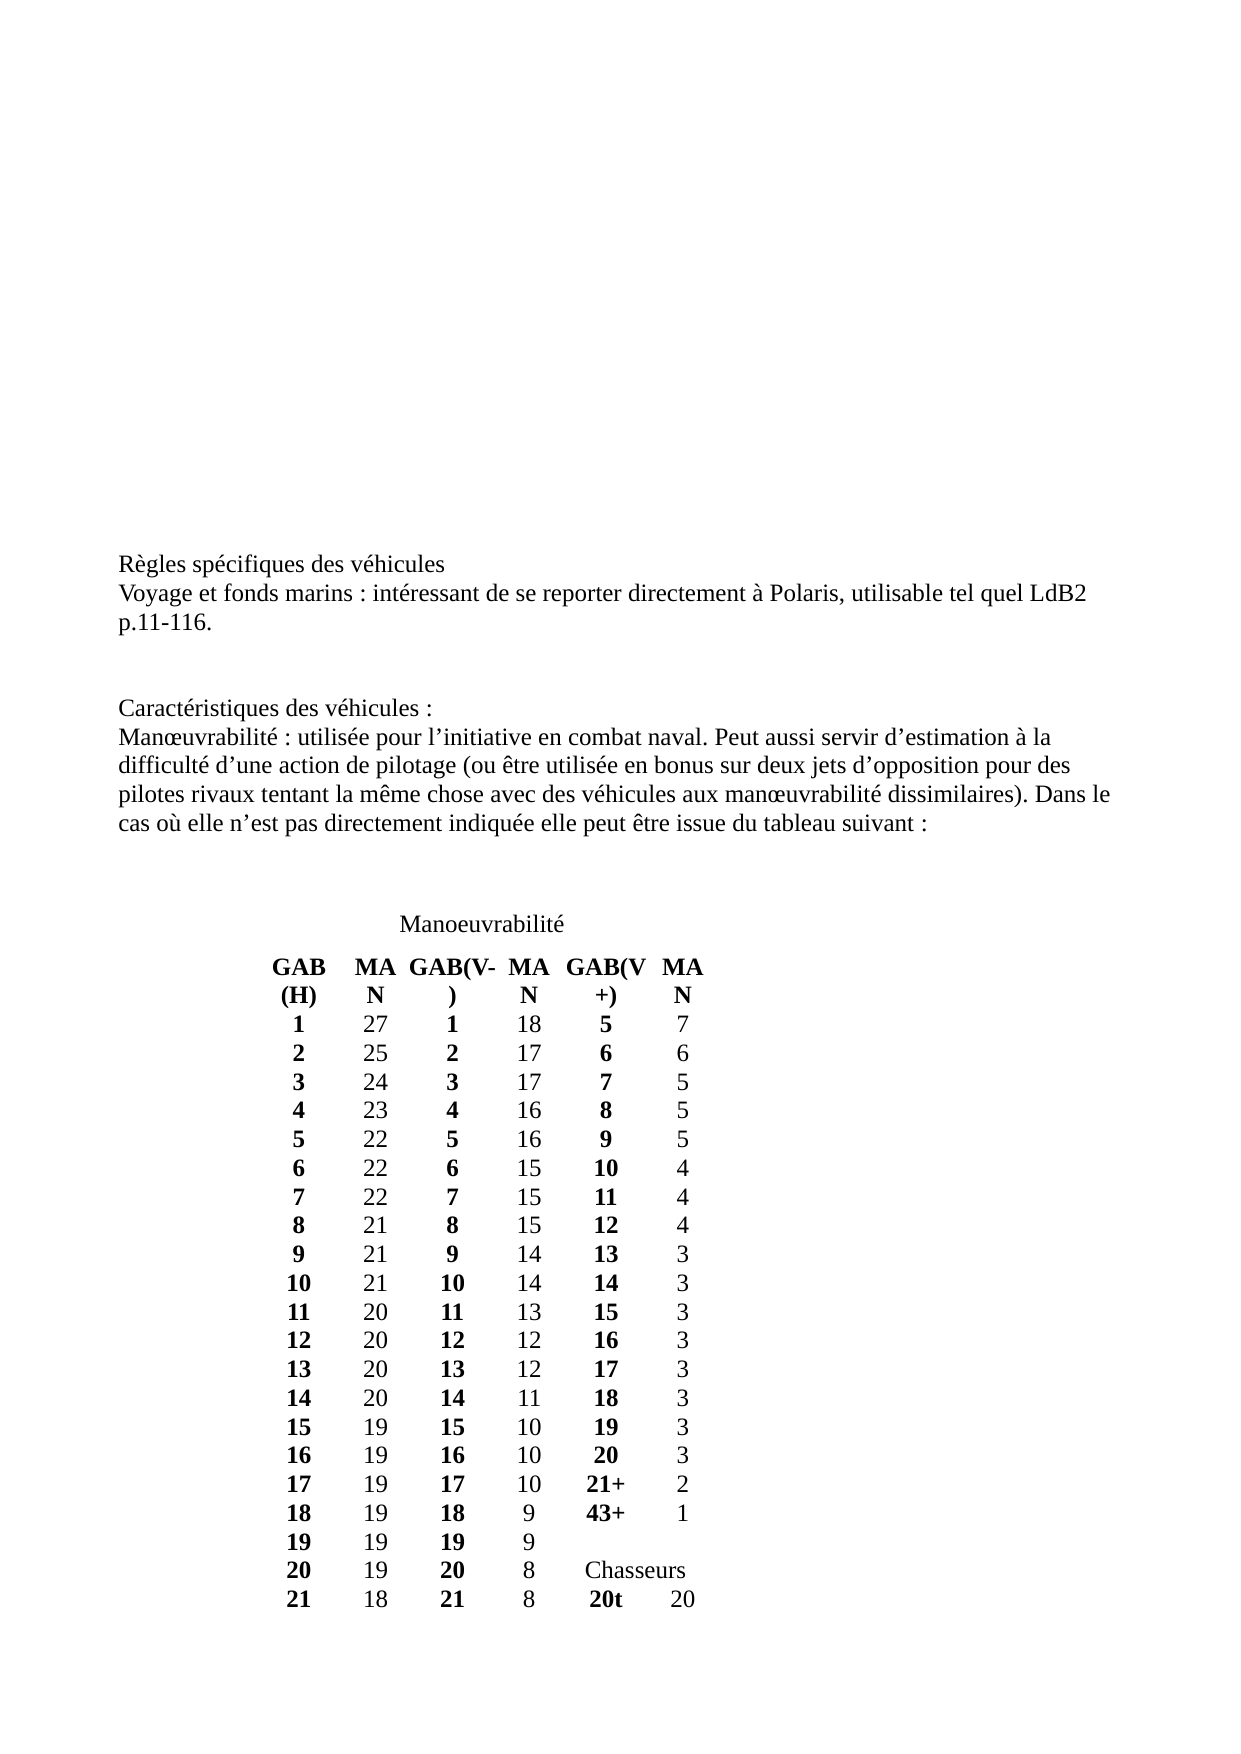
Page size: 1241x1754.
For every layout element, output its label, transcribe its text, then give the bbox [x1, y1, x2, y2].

table_cell 3 [653, 1383, 712, 1412]
text Voyage et fonds marins : intéressant de se reporter directement à Polaris, utilisable tel quel LdB2 p.11-116. [118, 578, 1122, 636]
table_cell [712, 1412, 845, 1441]
table_cell 10 [405, 1268, 499, 1297]
table_cell [712, 1527, 845, 1556]
table_cell GAB (H) [251, 952, 346, 1009]
table_cell 19 [559, 1412, 653, 1441]
table_cell 2 [405, 1038, 499, 1067]
table_cell [712, 1469, 845, 1498]
table_cell 15 [251, 1412, 346, 1441]
table_cell 4 [405, 1096, 499, 1124]
table_header [346, 866, 405, 894]
table_cell 17 [559, 1354, 653, 1383]
text Caractéristiques des véhicules : [118, 693, 1122, 722]
table_cell [712, 1498, 845, 1527]
table_cell 16 [500, 1096, 558, 1124]
table_cell 10 [500, 1469, 558, 1498]
table_cell 21+ [559, 1469, 653, 1498]
table_cell 16 [500, 1124, 558, 1153]
table_cell 12 [500, 1354, 558, 1383]
table_cell 5 [653, 1096, 712, 1124]
table_cell [115, 1211, 251, 1239]
table_cell 10 [500, 1441, 558, 1469]
table_cell 3 [653, 1354, 712, 1383]
table_cell 14 [559, 1268, 653, 1297]
table_cell 19 [251, 1527, 346, 1556]
table_cell Chasseurs [559, 1556, 712, 1584]
table_cell 7 [405, 1182, 499, 1211]
table_cell 20 [346, 1383, 405, 1412]
table_cell 3 [653, 1412, 712, 1441]
table_cell [115, 1326, 251, 1354]
table_cell [115, 1268, 251, 1297]
table_header [115, 866, 251, 894]
table_cell [712, 1239, 845, 1268]
table_cell 6 [251, 1153, 346, 1182]
table_cell 22 [346, 1182, 405, 1211]
table_cell [115, 1441, 251, 1469]
table_cell 22 [346, 1153, 405, 1182]
table_cell 15 [500, 1153, 558, 1182]
table_cell 9 [559, 1124, 653, 1153]
table_cell [712, 1211, 845, 1239]
table_cell 1 [653, 1498, 712, 1527]
table_cell 19 [346, 1498, 405, 1527]
table_cell 18 [346, 1584, 405, 1613]
table_cell 12 [405, 1326, 499, 1354]
table_cell [712, 1038, 845, 1067]
table_cell 17 [405, 1469, 499, 1498]
table_cell 20 [559, 1441, 653, 1469]
table_cell [115, 1412, 251, 1441]
table_cell 5 [405, 1124, 499, 1153]
table_cell 9 [500, 1527, 558, 1556]
table_cell 3 [653, 1441, 712, 1469]
table_cell 18 [405, 1498, 499, 1527]
table_cell [712, 1354, 845, 1383]
table_cell 14 [500, 1268, 558, 1297]
table_cell 7 [559, 1067, 653, 1096]
text Règles spécifiques des véhicules [118, 549, 1122, 578]
table_cell 8 [500, 1584, 558, 1613]
table_cell 16 [251, 1441, 346, 1469]
table_cell 3 [653, 1326, 712, 1354]
table_cell 15 [405, 1412, 499, 1441]
table_cell 3 [653, 1239, 712, 1268]
table_cell 22 [346, 1124, 405, 1153]
table_cell 7 [653, 1009, 712, 1038]
table_cell [115, 1383, 251, 1412]
table_cell 2 [251, 1038, 346, 1067]
table_cell [115, 952, 251, 1009]
table_header [500, 866, 558, 894]
table_cell 1 [251, 1009, 346, 1038]
table_cell 14 [500, 1239, 558, 1268]
table_cell 20t [559, 1584, 653, 1613]
table_cell [115, 1584, 251, 1613]
table_cell 19 [346, 1556, 405, 1584]
table_cell MAN [653, 952, 712, 1009]
table_cell [115, 1038, 251, 1067]
table_cell [115, 1469, 251, 1498]
table_cell 9 [251, 1239, 346, 1268]
table_cell [712, 923, 845, 952]
table_cell [115, 1096, 251, 1124]
table_cell [115, 1354, 251, 1383]
table_cell 4 [653, 1182, 712, 1211]
table_cell 5 [653, 1124, 712, 1153]
table_cell 12 [559, 1211, 653, 1239]
table_cell [115, 1556, 251, 1584]
table_cell [712, 1182, 845, 1211]
table_cell [115, 1182, 251, 1211]
table_cell 6 [653, 1038, 712, 1067]
table_cell [712, 1009, 845, 1038]
table_cell [712, 1153, 845, 1182]
table_cell 19 [346, 1469, 405, 1498]
table_cell 12 [500, 1326, 558, 1354]
table_cell 15 [500, 1211, 558, 1239]
table_cell 8 [500, 1556, 558, 1584]
text Manœuvrabilité : utilisée pour l’initiative en combat naval. Peut aussi servir d’estimation à la difficulté d’une action de pilotage (ou être utilisée en bonus sur deux jets d’opposition pour des pilotes rivaux tentant la même chose avec des véhicules aux manœuvrabilité dissimilaires). Dans le cas où elle n’est pas directement indiquée elle peut être issue du tableau suivant : [118, 722, 1122, 837]
table_cell [115, 1297, 251, 1326]
table_cell [712, 1067, 845, 1096]
table_cell 6 [559, 1038, 653, 1067]
table_header [559, 866, 653, 894]
table_cell 25 [346, 1038, 405, 1067]
table_cell 13 [500, 1297, 558, 1326]
table_cell [712, 952, 845, 1009]
table_cell 11 [559, 1182, 653, 1211]
table_cell [712, 894, 845, 923]
table_cell 20 [653, 1584, 712, 1613]
table_cell 7 [251, 1182, 346, 1211]
table_cell 43+ [559, 1498, 653, 1527]
table_cell 21 [251, 1584, 346, 1613]
table_cell 11 [500, 1383, 558, 1412]
table_cell 10 [500, 1412, 558, 1441]
table_cell 2 [653, 1469, 712, 1498]
table_cell GAB(V+) [559, 952, 653, 1009]
table_cell 5 [653, 1067, 712, 1096]
table_cell 4 [653, 1211, 712, 1239]
table_cell [115, 1498, 251, 1527]
table_cell 21 [346, 1211, 405, 1239]
table_cell 13 [559, 1239, 653, 1268]
table_header [405, 866, 499, 894]
table_cell 24 [346, 1067, 405, 1096]
table_cell 10 [559, 1153, 653, 1182]
table_cell 15 [559, 1297, 653, 1326]
table_cell 8 [559, 1096, 653, 1124]
table_cell 18 [251, 1498, 346, 1527]
table_cell [115, 1239, 251, 1268]
table_cell 18 [559, 1383, 653, 1412]
table_cell 11 [251, 1297, 346, 1326]
table_cell 21 [346, 1268, 405, 1297]
table_cell [115, 894, 251, 923]
table_cell 3 [653, 1297, 712, 1326]
table_cell [115, 1527, 251, 1556]
table_cell [115, 923, 251, 952]
table_cell 17 [500, 1067, 558, 1096]
table_cell 14 [405, 1383, 499, 1412]
table_cell [712, 1297, 845, 1326]
table_cell 3 [405, 1067, 499, 1096]
table_cell 11 [405, 1297, 499, 1326]
table_cell 21 [346, 1239, 405, 1268]
table_cell Manoeuvrabilité [251, 894, 712, 952]
table_cell 6 [405, 1153, 499, 1182]
table_cell [712, 1556, 845, 1584]
table_cell 14 [251, 1383, 346, 1412]
table_cell [115, 1009, 251, 1038]
table_cell [712, 1584, 845, 1613]
table_cell 18 [500, 1009, 558, 1038]
table_cell [712, 1096, 845, 1124]
table_cell 16 [405, 1441, 499, 1469]
table_header [653, 866, 712, 894]
table_cell 20 [251, 1556, 346, 1584]
table_cell 17 [251, 1469, 346, 1498]
table_cell 5 [251, 1124, 346, 1153]
table_cell 27 [346, 1009, 405, 1038]
table_cell 20 [405, 1556, 499, 1584]
table_cell 20 [346, 1354, 405, 1383]
table_cell 3 [251, 1067, 346, 1096]
table_cell [712, 1326, 845, 1354]
table_cell 13 [251, 1354, 346, 1383]
table_cell [115, 1124, 251, 1153]
table_cell 4 [653, 1153, 712, 1182]
table_cell GAB(V-) [405, 952, 499, 1009]
table_cell 19 [346, 1441, 405, 1469]
table_cell 9 [500, 1498, 558, 1527]
table_cell 16 [559, 1326, 653, 1354]
table_cell [712, 1124, 845, 1153]
table_cell 4 [251, 1096, 346, 1124]
table_header [251, 866, 346, 894]
table_cell 20 [346, 1297, 405, 1326]
table_cell 19 [405, 1527, 499, 1556]
table_cell 1 [405, 1009, 499, 1038]
table_cell 12 [251, 1326, 346, 1354]
table_cell MAN [346, 952, 405, 1009]
table_cell 19 [346, 1527, 405, 1556]
table_cell 15 [500, 1182, 558, 1211]
table_cell [653, 1527, 712, 1556]
table_cell 8 [251, 1211, 346, 1239]
table_cell 20 [346, 1326, 405, 1354]
table_cell 5 [559, 1009, 653, 1038]
table_cell 3 [653, 1268, 712, 1297]
table_cell [115, 1067, 251, 1096]
table_cell 21 [405, 1584, 499, 1613]
table_cell [559, 1527, 653, 1556]
table_cell [712, 1441, 845, 1469]
table_cell [712, 1383, 845, 1412]
table_cell 9 [405, 1239, 499, 1268]
table_cell 13 [405, 1354, 499, 1383]
table_cell 23 [346, 1096, 405, 1124]
table_cell 17 [500, 1038, 558, 1067]
table_cell MAN [500, 952, 558, 1009]
table_header [712, 866, 845, 894]
table_cell [115, 1153, 251, 1182]
table_cell 10 [251, 1268, 346, 1297]
table_cell [712, 1268, 845, 1297]
table_cell 8 [405, 1211, 499, 1239]
table_cell 19 [346, 1412, 405, 1441]
